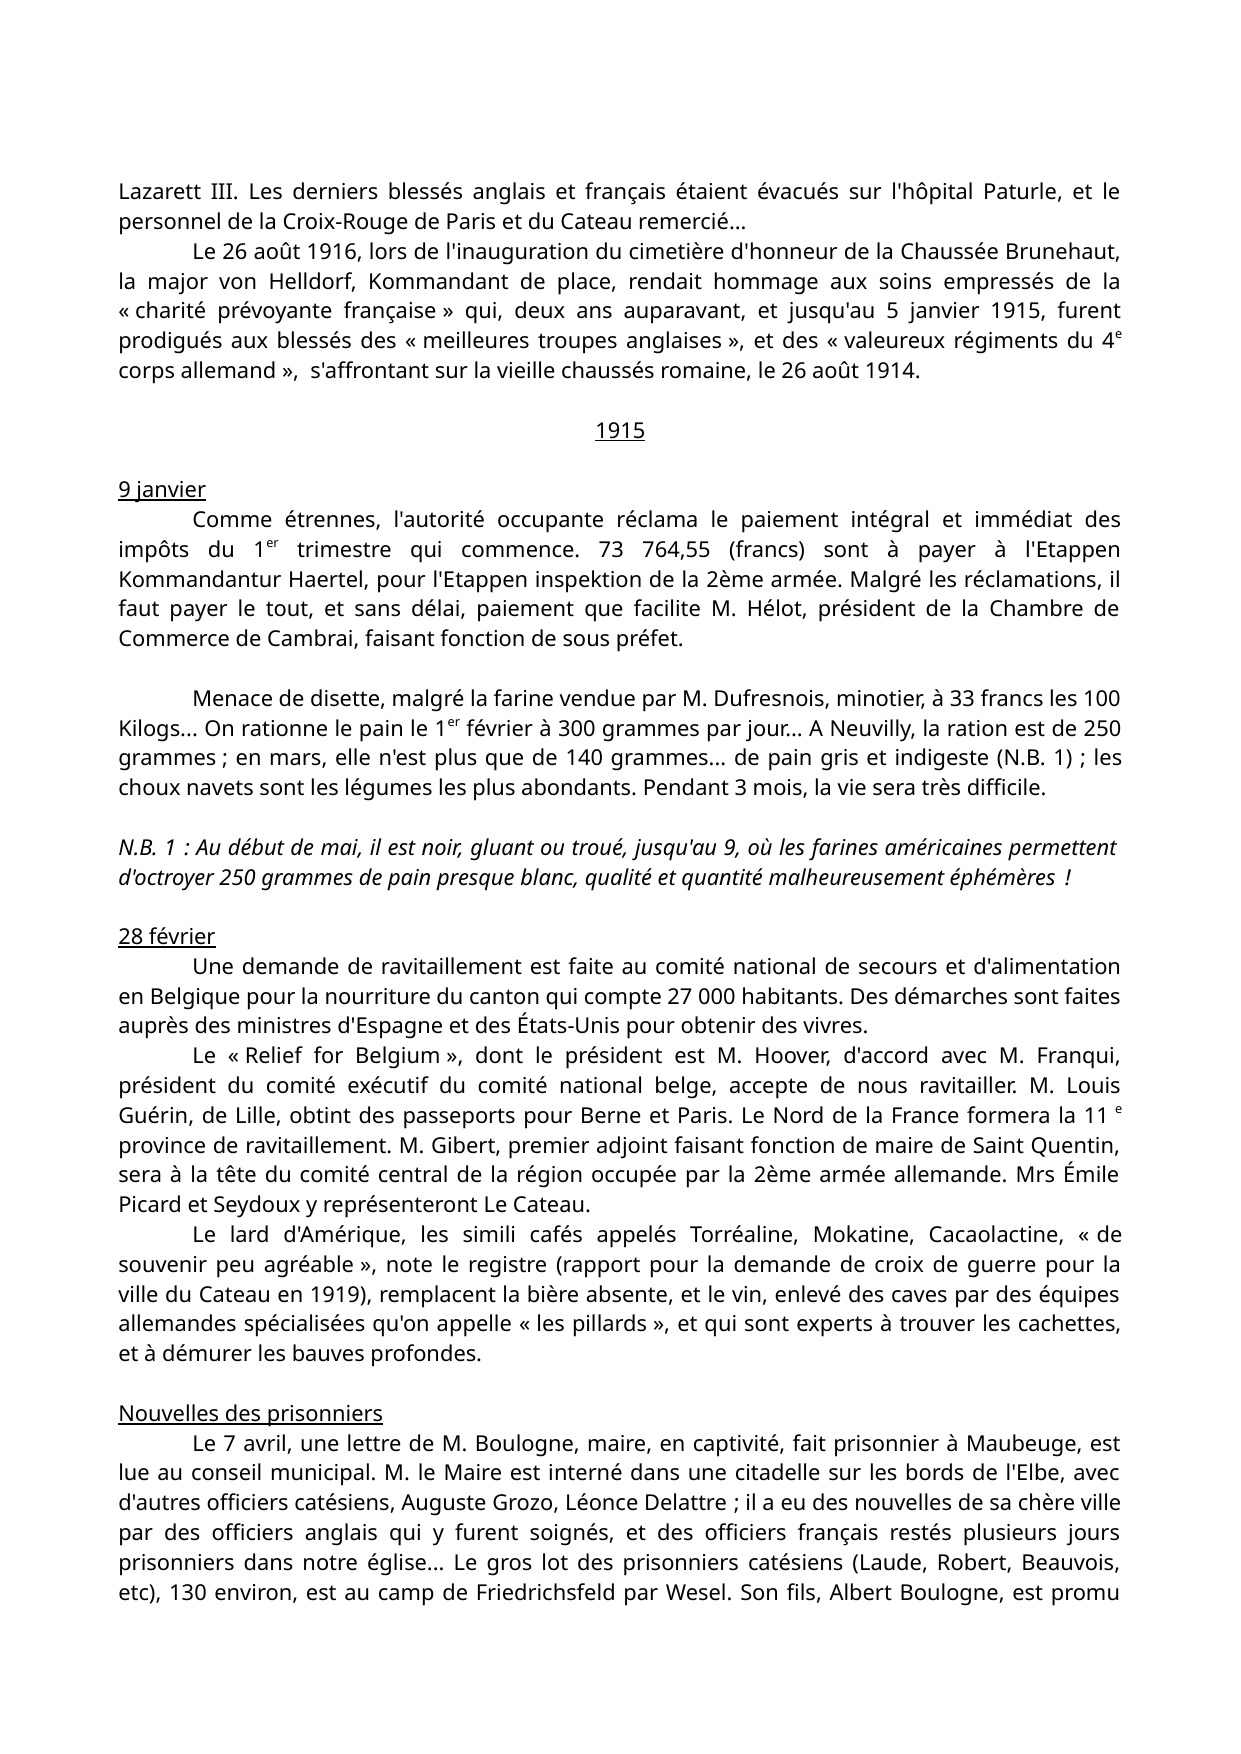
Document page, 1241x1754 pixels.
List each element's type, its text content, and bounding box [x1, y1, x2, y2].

text Une demande de ravitaillement est faite au comité national de secours et d'alimentation en Belgique pour la nourriture du canton qui compte 27 000 habitants. Des démarches sont faites auprès des ministres d'Espagne et des États-Unis pour obtenir des vivres. [118, 951, 1122, 1040]
text Comme étrennes, l'autorité occupante réclama le paiement intégral et immédiat des impôts du 1er trimestre qui commence. 73 764,55 (francs) sont à payer à l'Etappen Kommandantur Haertel, pour l'Etappen inspektion de la 2ème armée. Malgré les réclamations, il faut payer le tout, et sans délai, paiement que facilite M. Hélot, président de la Chambre de Commerce de Cambrai, faisant fonction de sous préfet. [118, 504, 1122, 653]
text Menace de disette, malgré la farine vendue par M. Dufresnois, minotier, à 33 francs les 100 Kilogs... On rationne le pain le 1er février à 300 grammes par jour... A Neuvilly, la ration est de 250 grammes ; en mars, elle n'est plus que de 140 grammes... de pain gris et indigeste (N.B. 1) ; les choux navets sont les légumes les plus abondants. Pendant 3 mois, la vie sera très difficile. [118, 683, 1122, 802]
text 1915 [118, 415, 1122, 444]
text N.B. 1 : Au début de mai, il est noir, gluant ou troué, jusqu'au 9, où les farines américaines permettent d'octroyer 250 grammes de pain presque blanc, qualité et quantité malheureusement éphémères ! [118, 832, 1122, 891]
text Le 26 août 1916, lors de l'inauguration du cimetière d'honneur de la Chaussée Brunehaut, la major von Helldorf, Kommandant de place, rendait hommage aux soins empressés de la « charité prévoyante française » qui, deux ans auparavant, et jusqu'au 5 janvier 1915, furent prodigués aux blessés des « meilleures troupes anglaises », et des « valeureux régiments du 4e corps allemand », s'affrontant sur la vieille chaussés romaine, le 26 août 1914. [118, 236, 1122, 385]
text Le « Relief for Belgium », dont le président est M. Hoover, d'accord avec M. Franqui, président du comité exécutif du comité national belge, accepte de nous ravitailler. M. Louis Guérin, de Lille, obtint des passeports pour Berne et Paris. Le Nord de la France formera la 11 e province de ravitaillement. M. Gibert, premier adjoint faisant fonction de maire de Saint Quentin, sera à la tête du comité central de la région occupée par la 2ème armée allemande. Mrs Émile Picard et Seydoux y représenteront Le Cateau. [118, 1040, 1122, 1219]
text Lazarett III. Les derniers blessés anglais et français étaient évacués sur l'hôpital Paturle, et le personnel de la Croix-Rouge de Paris et du Cateau remercié... [118, 176, 1122, 236]
text Le lard d'Amérique, les simili cafés appelés Torréaline, Mokatine, Cacaolactine, « de souvenir peu agréable », note le registre (rapport pour la demande de croix de guerre pour la ville du Cateau en 1919), remplacent la bière absente, et le vin, enlevé des caves par des équipes allemandes spécialisées qu'on appelle « les pillards », et qui sont experts à trouver les cachettes, et à démurer les bauves profondes. [118, 1219, 1122, 1368]
text 28 février [118, 921, 1122, 951]
text 9 janvier [118, 474, 1122, 504]
text Nouvelles des prisonniers [118, 1398, 1122, 1428]
text Le 7 avril, une lettre de M. Boulogne, maire, en captivité, fait prisonnier à Maubeuge, est lue au conseil municipal. M. le Maire est interné dans une citadelle sur les bords de l'Elbe, avec d'autres officiers catésiens, Auguste Grozo, Léonce Delattre ; il a eu des nouvelles de sa chère ville par des officiers anglais qui y furent soignés, et des officiers français restés plusieurs jours prisonniers dans notre église... Le gros lot des prisonniers catésiens (Laude, Robert, Beauvois, etc), 130 environ, est au camp de Friedrichsfeld par Wesel. Son fils, Albert Boulogne, est promu [118, 1428, 1122, 1606]
